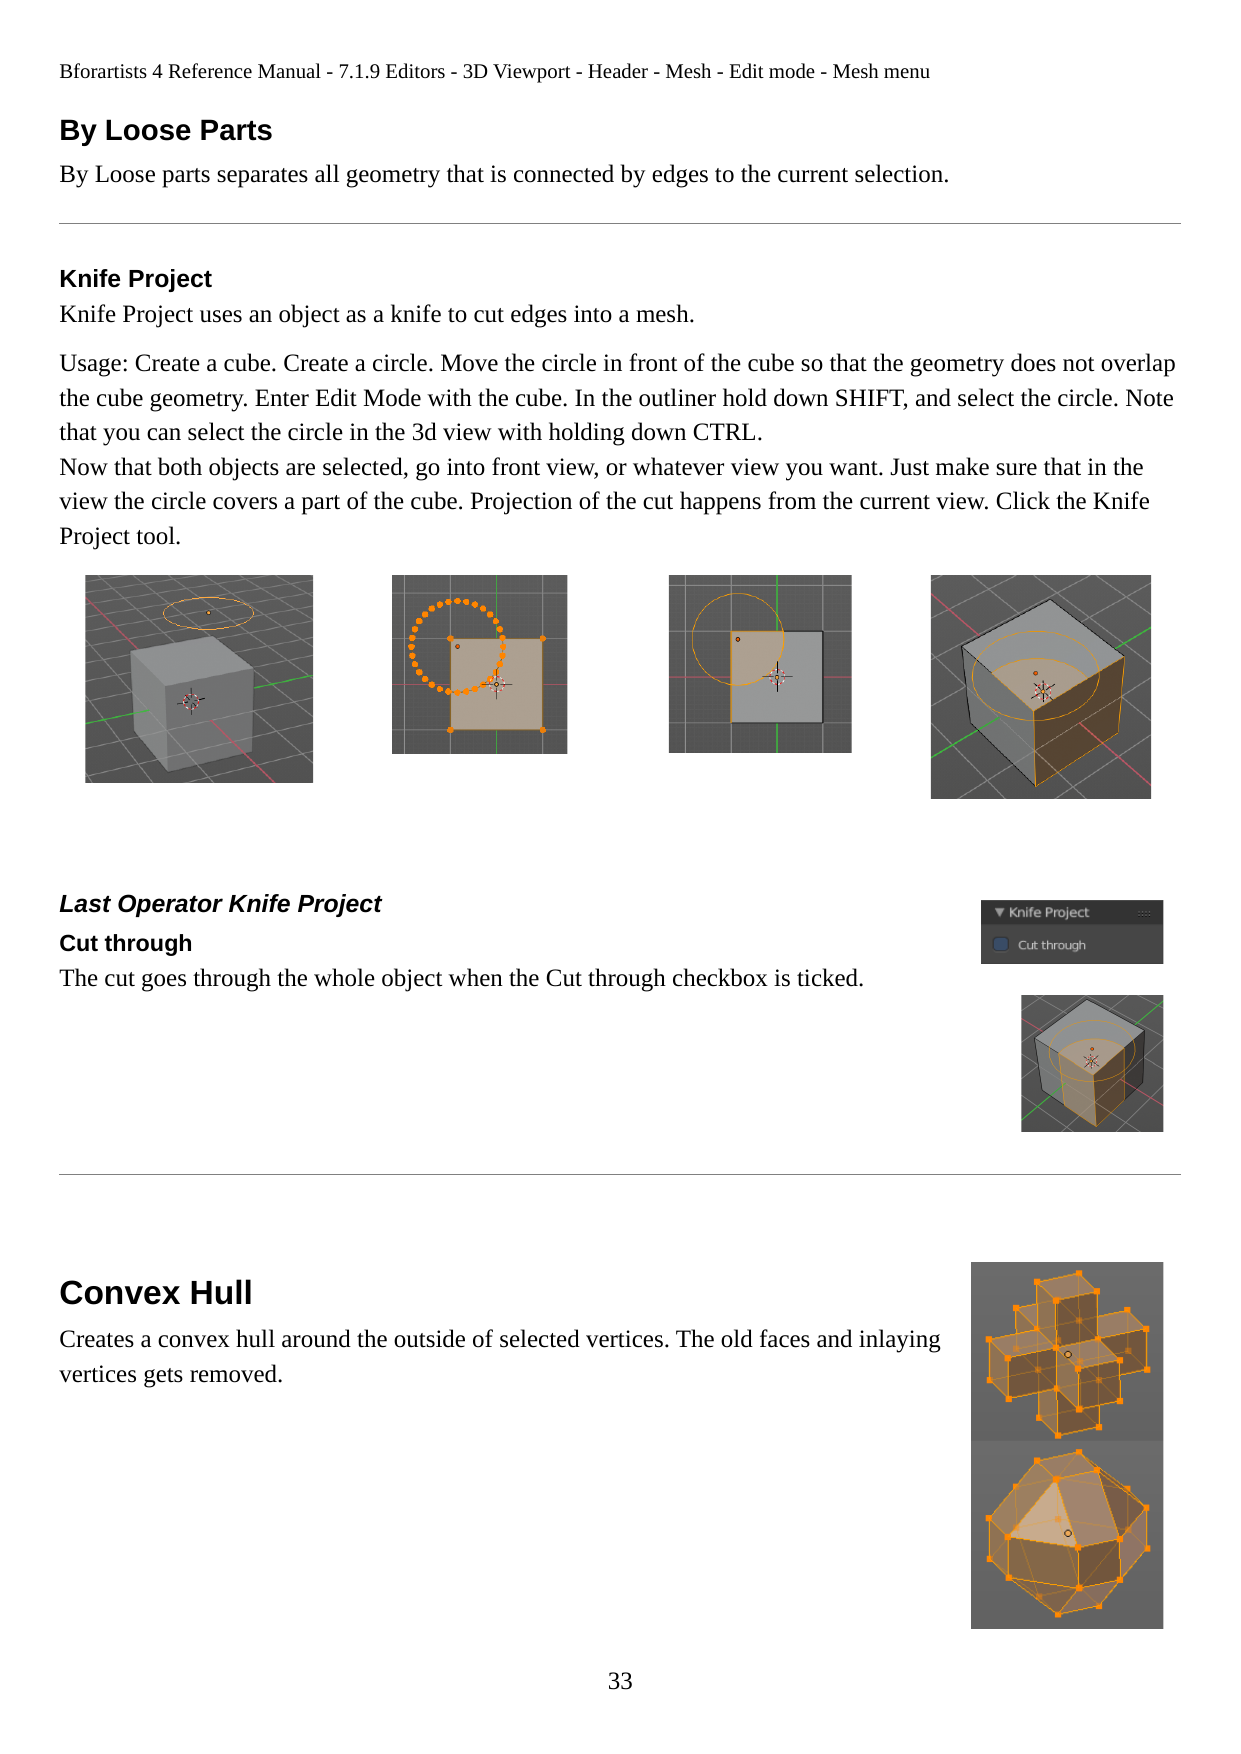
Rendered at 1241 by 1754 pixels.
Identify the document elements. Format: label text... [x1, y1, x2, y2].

table_header [340, 570, 620, 833]
picture [981, 900, 1164, 964]
table_header [59, 570, 339, 833]
picture [392, 575, 568, 754]
picture [668, 575, 852, 753]
text Knife Project uses an object as a knife to cut edges into a mesh. [59, 299, 1181, 328]
picture [930, 575, 1152, 799]
picture [1021, 995, 1164, 1132]
subtitle Convex Hull [59, 1273, 971, 1312]
text The cut goes through the whole object when the Cut through checkbox is ticked. [59, 963, 1181, 991]
subtitle Last Operator Knife Project [59, 889, 1181, 917]
subtitle [1164, 930, 1181, 956]
text Creates a convex hull around the outside of selected vertices. The old faces and inlaying vertices gets removed. [59, 1324, 971, 1387]
picture [85, 575, 314, 783]
subtitle Cut through [59, 930, 981, 956]
subtitle By Loose Parts [59, 113, 1181, 146]
text By Loose parts separates all geometry that is connected by edges to the current selection. [59, 159, 1181, 188]
subtitle [1164, 1273, 1181, 1312]
table_header [901, 570, 1181, 833]
picture [971, 1262, 1164, 1629]
text Usage: Create a cube. Create a circle. Move the circle in front of the cube so that the geometry does not overlap the cube geometry. Enter Edit Mode with the cube. In the outliner hold down SHIFT, and select the circle. Note that you can select the circle in the 3d view with holding down CTRL. Now that both objects are selected, go into front view, or whatever view you want. Just make sure that in the view the circle covers a part of the cube. Projection of the cut happens from the current view. Click the Knife Project tool. [59, 348, 1181, 549]
subtitle Knife Project [59, 264, 1181, 293]
table_header [620, 570, 901, 833]
